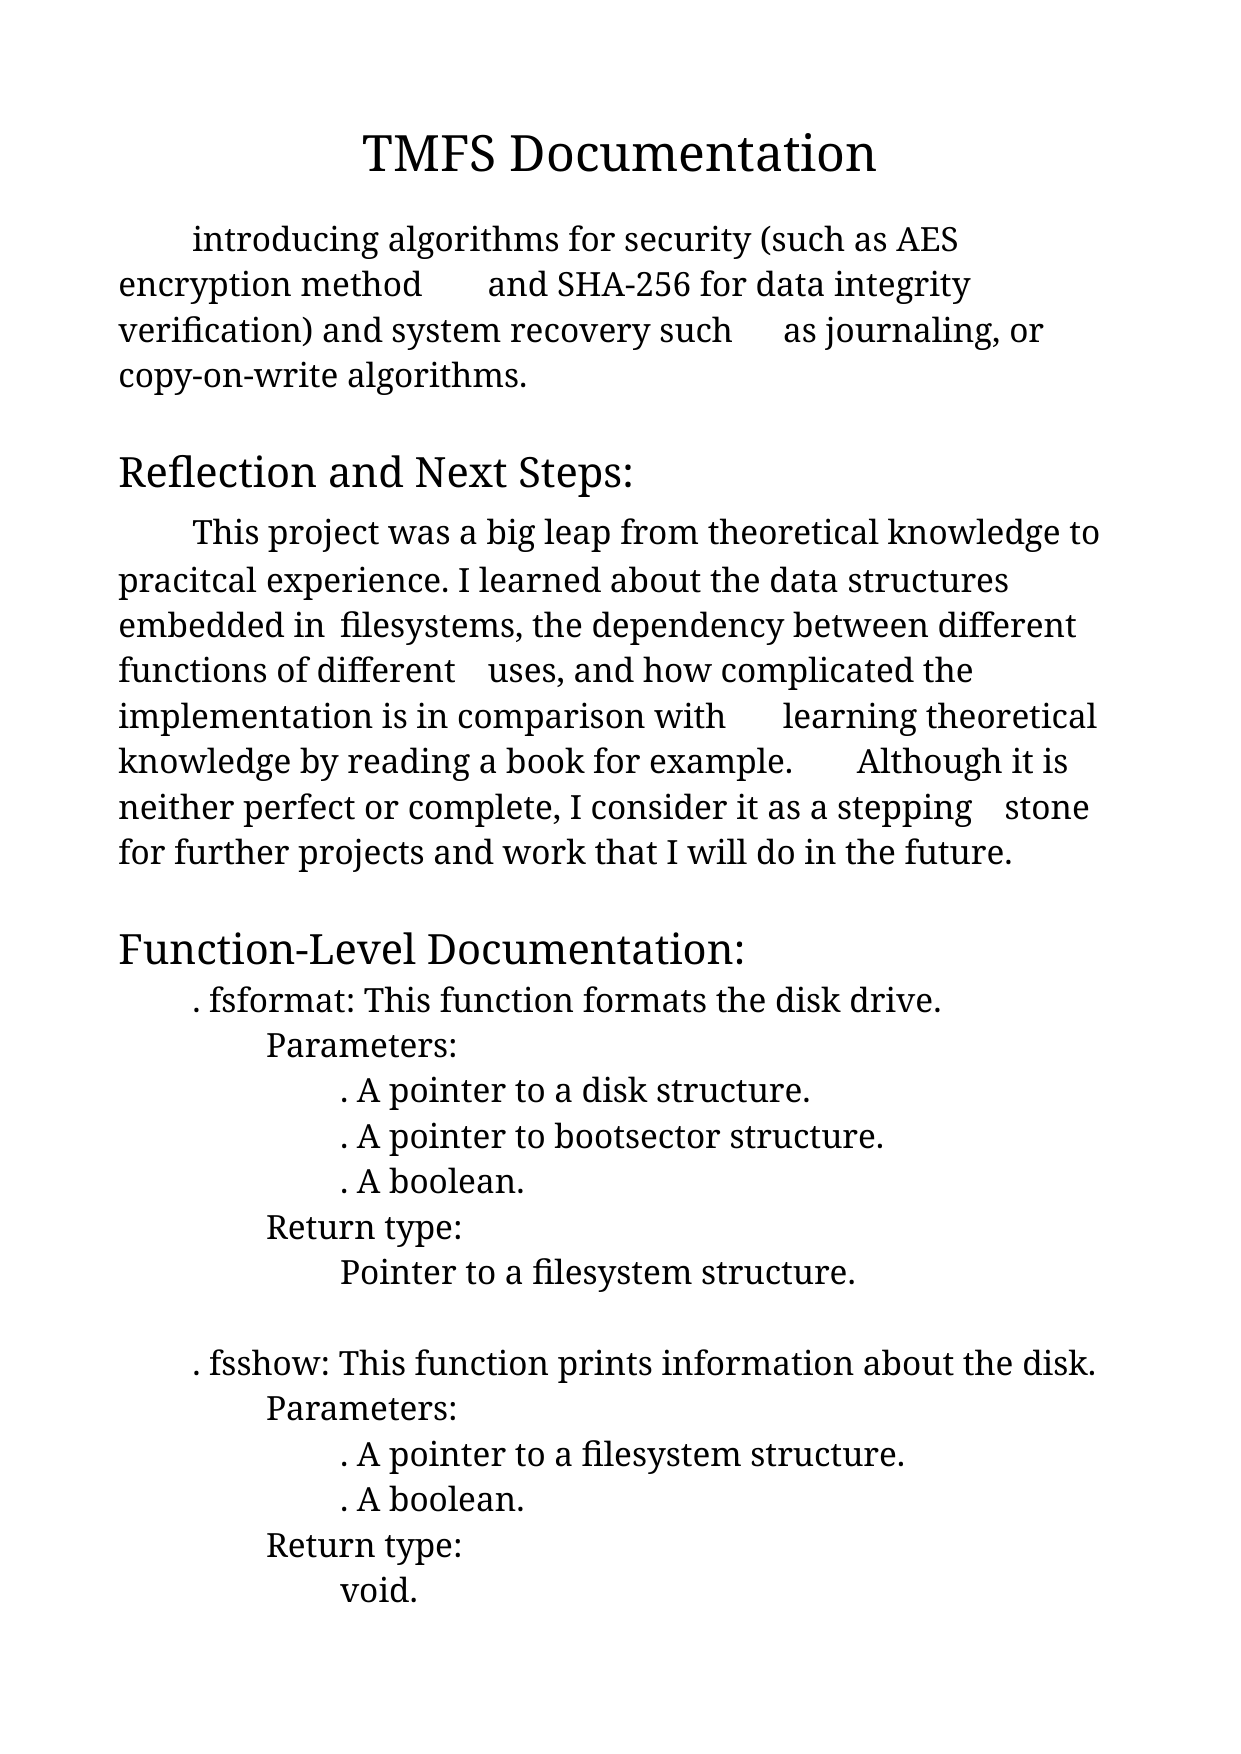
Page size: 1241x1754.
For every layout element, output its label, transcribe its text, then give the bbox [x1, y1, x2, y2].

text void. [118, 1567, 1122, 1612]
text Return type: [118, 1521, 1122, 1567]
text This project was a big leap from theoretical knowledge to pracitcal experience. I learned about the data structures embedded in filesystems, the dependency between different functions of different uses, and how complicated the implementation is in comparison with learning theoretical knowledge by reading a book for example. Although it is neither perfect or complete, I consider it as a stepping stone for further projects and work that I will do in the future. [118, 499, 1122, 874]
text Parameters: [118, 1022, 1122, 1067]
text . A pointer to bootsector structure. [118, 1113, 1122, 1158]
text . A boolean. [118, 1476, 1122, 1521]
text introducing algorithms for security (such as AES encryption method and SHA-256 for data integrity verification) and system recovery such as journaling, or copy-on-write algorithms. [118, 216, 1122, 397]
text Reflection and Next Steps: [118, 443, 1122, 499]
text . A pointer to a disk structure. [118, 1067, 1122, 1113]
text Parameters: [118, 1385, 1122, 1431]
text Function-Level Documentation: [118, 920, 1122, 976]
text . fsformat: This function formats the disk drive. [118, 976, 1122, 1022]
text . A pointer to a filesystem structure. [118, 1431, 1122, 1476]
text Pointer to a filesystem structure. [118, 1249, 1122, 1294]
text Return type: [118, 1203, 1122, 1249]
text . fsshow: This function prints information about the disk. [118, 1340, 1122, 1385]
text . A boolean. [118, 1158, 1122, 1203]
